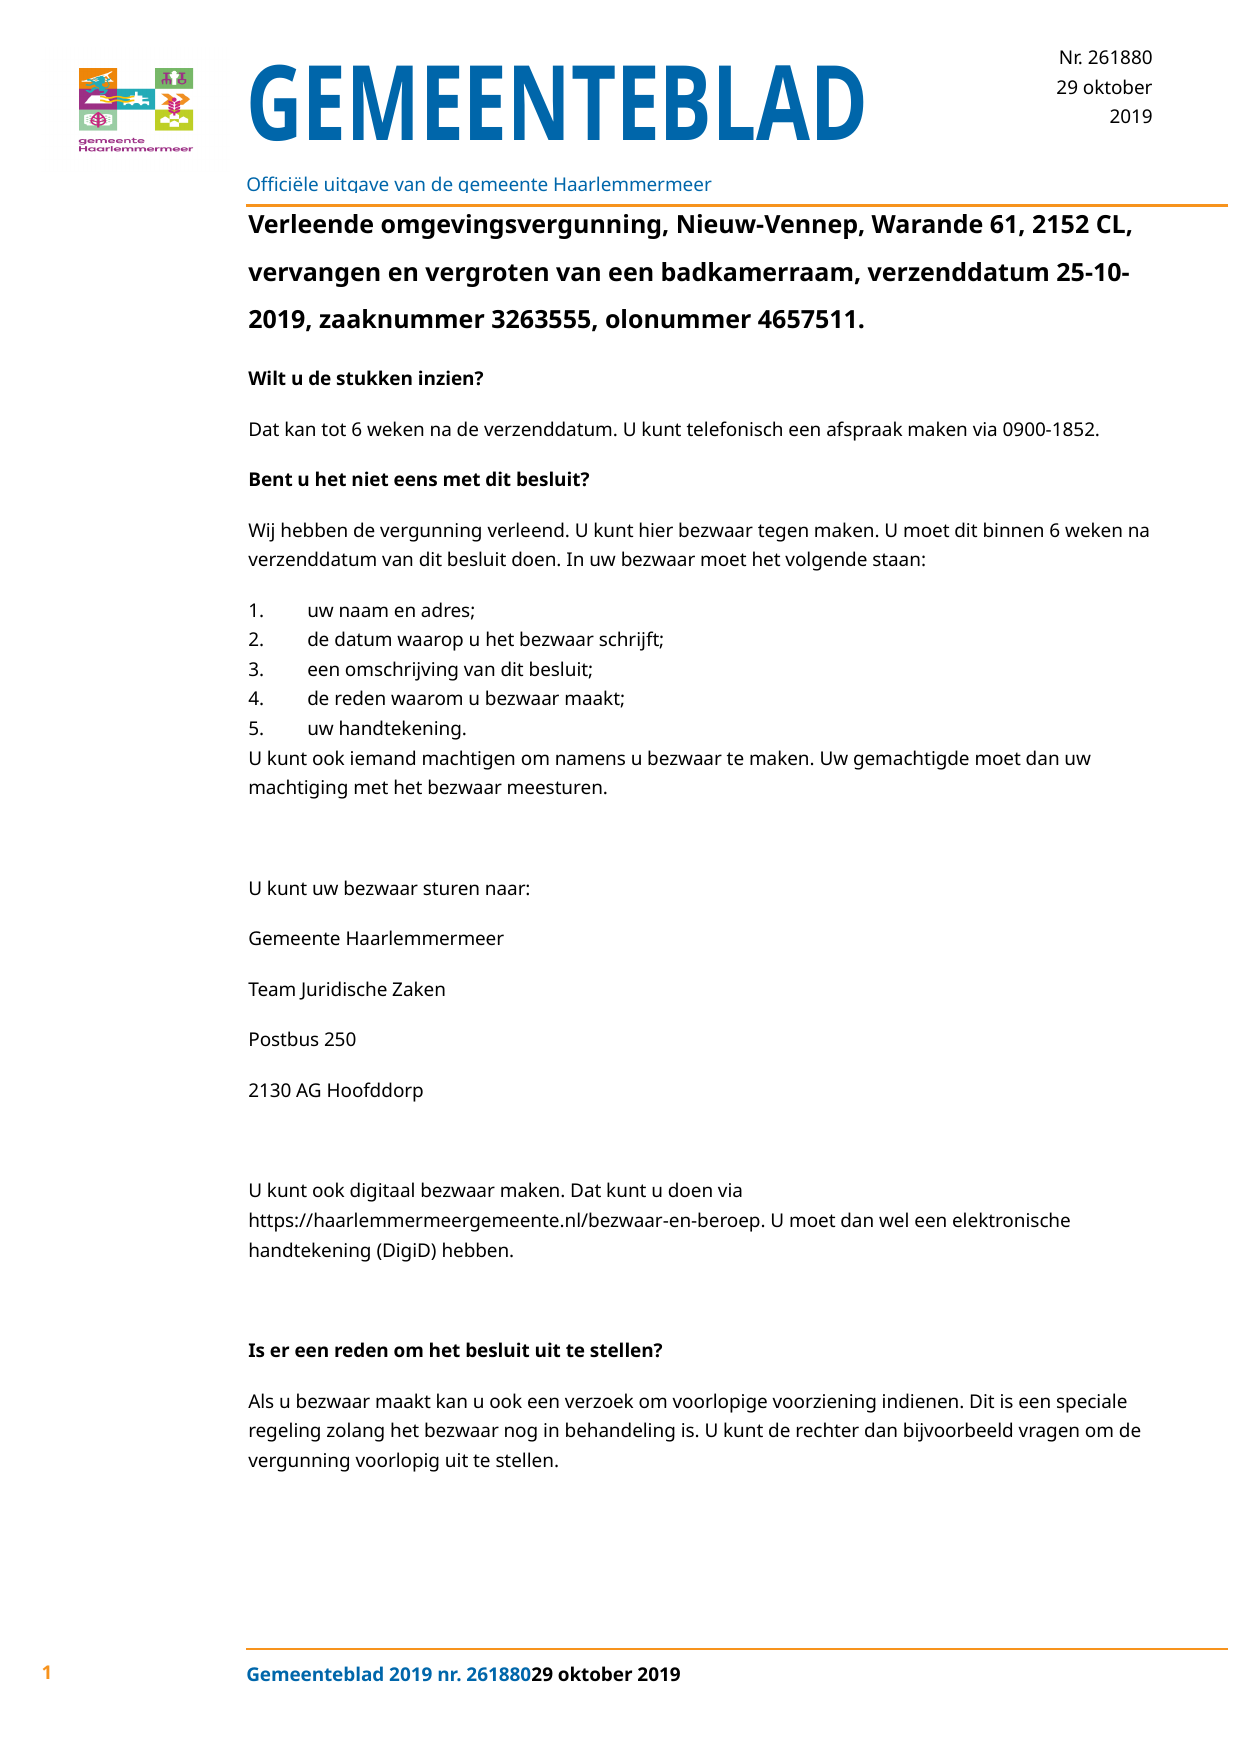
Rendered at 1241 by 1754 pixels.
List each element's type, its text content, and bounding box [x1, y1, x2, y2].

list een omschrijving van dit besluit; [248, 656, 1152, 682]
text Wilt u de stukken inzien? [248, 366, 1152, 391]
text Team Juridische Zaken [248, 976, 1152, 1002]
text Wij hebben de vergunning verleend. U kunt hier bezwaar tegen maken. U moet dit binnen 6 weken na verzenddatum van dit besluit doen. In uw bezwaar moet het volgende staan: [248, 517, 1152, 572]
text Gemeente Haarlemmermeer [248, 926, 1152, 951]
text Bent u het niet eens met dit besluit? [248, 466, 1152, 492]
text U kunt uw bezwaar sturen naar: [248, 875, 1152, 901]
text Is er een reden om het besluit uit te stellen? [248, 1338, 1152, 1363]
list uw naam en adres; [248, 597, 1152, 622]
list de datum waarop u het bezwaar schrijft; [248, 626, 1152, 652]
text U kunt ook digitaal bezwaar maken. Dat kunt u doen via https://haarlemmermeergemeente.nl/bezwaar-en-beroep. U moet dan wel een elektronische handtekening (DigiD) hebben. [248, 1178, 1152, 1262]
text Verleende omgevingsvergunning, Nieuw-Vennep, Warande 61, 2152 CL, vervangen en vergroten van een badkamerraam, verzenddatum 25-10-2019, zaaknummer 3263555, olonummer 4657511. [248, 207, 1152, 336]
text U kunt ook iemand machtigen om namens u bezwaar te maken. Uw gemachtigde moet dan uw machtiging met het bezwaar meesturen. [248, 745, 1152, 800]
picture [41, 47, 231, 172]
text Als u bezwaar maakt kan u ook een verzoek om voorlopige voorziening indienen. Dit is een speciale regeling zolang het bezwaar nog in behandeling is. U kunt de rechter dan bijvoorbeeld vragen om de vergunning voorlopig uit te stellen. [248, 1388, 1152, 1473]
text 2130 AG Hoofddorp [248, 1077, 1152, 1102]
list de reden waarom u bezwaar maakt; [248, 686, 1152, 711]
text Dat kan tot 6 weken na de verzenddatum. U kunt telefonisch een afspraak maken via 0900-1852. [248, 416, 1152, 442]
list uw handtekening. [248, 715, 1152, 741]
text Postbus 250 [248, 1026, 1152, 1052]
